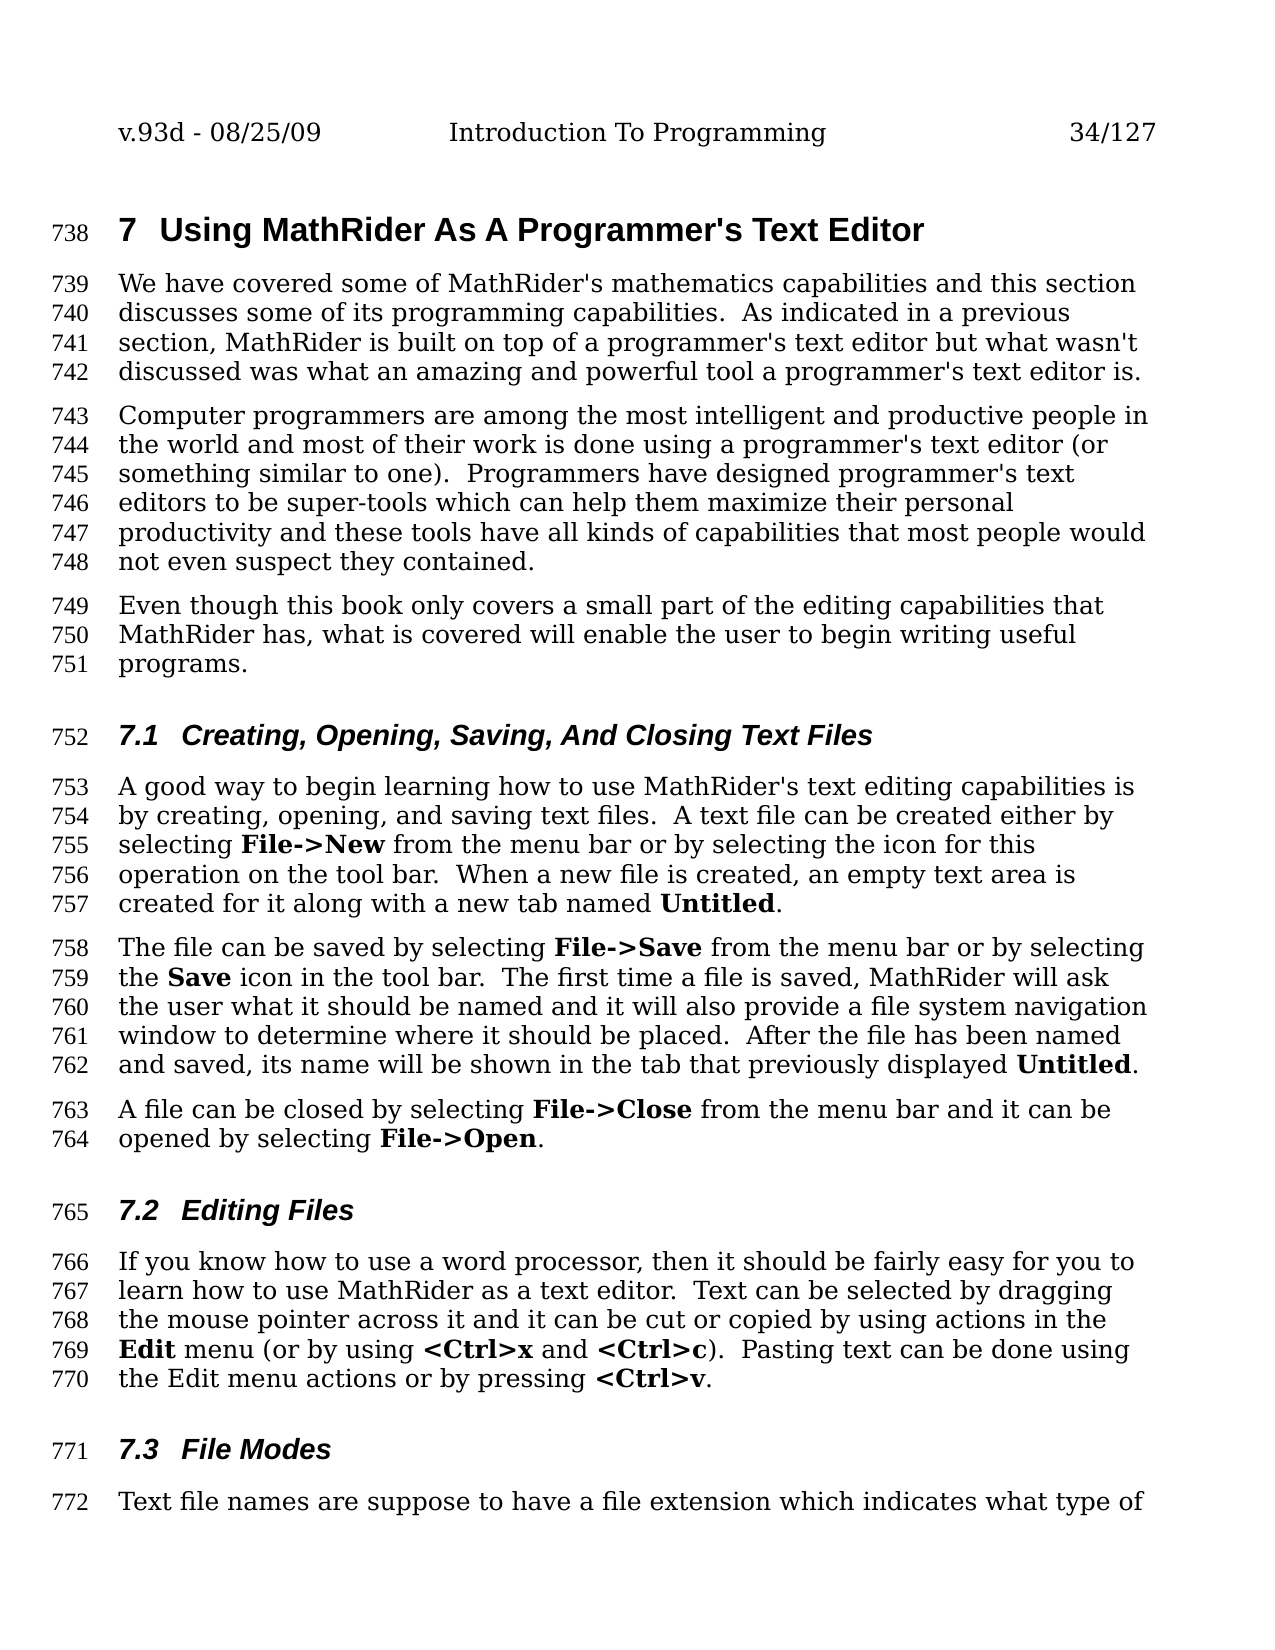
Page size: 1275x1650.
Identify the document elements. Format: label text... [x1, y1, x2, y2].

text Even though this book only covers a small part of the editing capabilities that MathRider has, what is covered will enable the user to begin writing useful programs. [118, 591, 1157, 678]
text Computer programmers are among the most intelligent and productive people in the world and most of their work is done using a programmer's text editor (or something similar to one). Programmers have designed programmer's text editors to be super-tools which can help them maximize their personal productivity and these tools have all kinds of capabilities that most people would not even suspect they contained. [118, 401, 1157, 576]
subtitle Editing Files [118, 1193, 1157, 1226]
subtitle File Modes [118, 1432, 1157, 1466]
text The file can be saved by selecting File->Save from the menu bar or by selecting the Save icon in the tool bar. The first time a file is saved, MathRider will ask the user what it should be named and it will also provide a file system navigation window to determine where it should be placed. After the file has been named and saved, its name will be shown in the tab that previously displayed Untitled. [118, 933, 1157, 1080]
subtitle Using MathRider As A Programmer's Text Editor [118, 210, 1157, 248]
text A good way to begin learning how to use MathRider's text editing capabilities is by creating, opening, and saving text files. A text file can be created either by selecting File->New from the menu bar or by selecting the icon for this operation on the tool bar. When a new file is created, an empty text area is created for it along with a new tab named Untitled. [118, 772, 1157, 918]
text We have covered some of MathRider's mathematics capabilities and this section discusses some of its programming capabilities. As indicated in a previous section, MathRider is built on top of a programmer's text editor but what wasn't discussed was what an amazing and powerful tool a programmer's text editor is. [118, 269, 1157, 386]
text Text file names are suppose to have a file extension which indicates what type of [118, 1487, 1157, 1516]
text If you know how to use a word processor, then it should be fairly easy for you to learn how to use MathRider as a text editor. Text can be selected by dragging the mouse pointer across it and it can be cut or copied by using actions in the Edit menu (or by using <Ctrl>x and <Ctrl>c). Pasting text can be done using the Edit menu actions or by pressing <Ctrl>v. [118, 1247, 1157, 1393]
subtitle Creating, Opening, Saving, And Closing Text Files [118, 718, 1157, 751]
text A file can be closed by selecting File->Close from the menu bar and it can be opened by selecting File->Open. [118, 1095, 1157, 1153]
